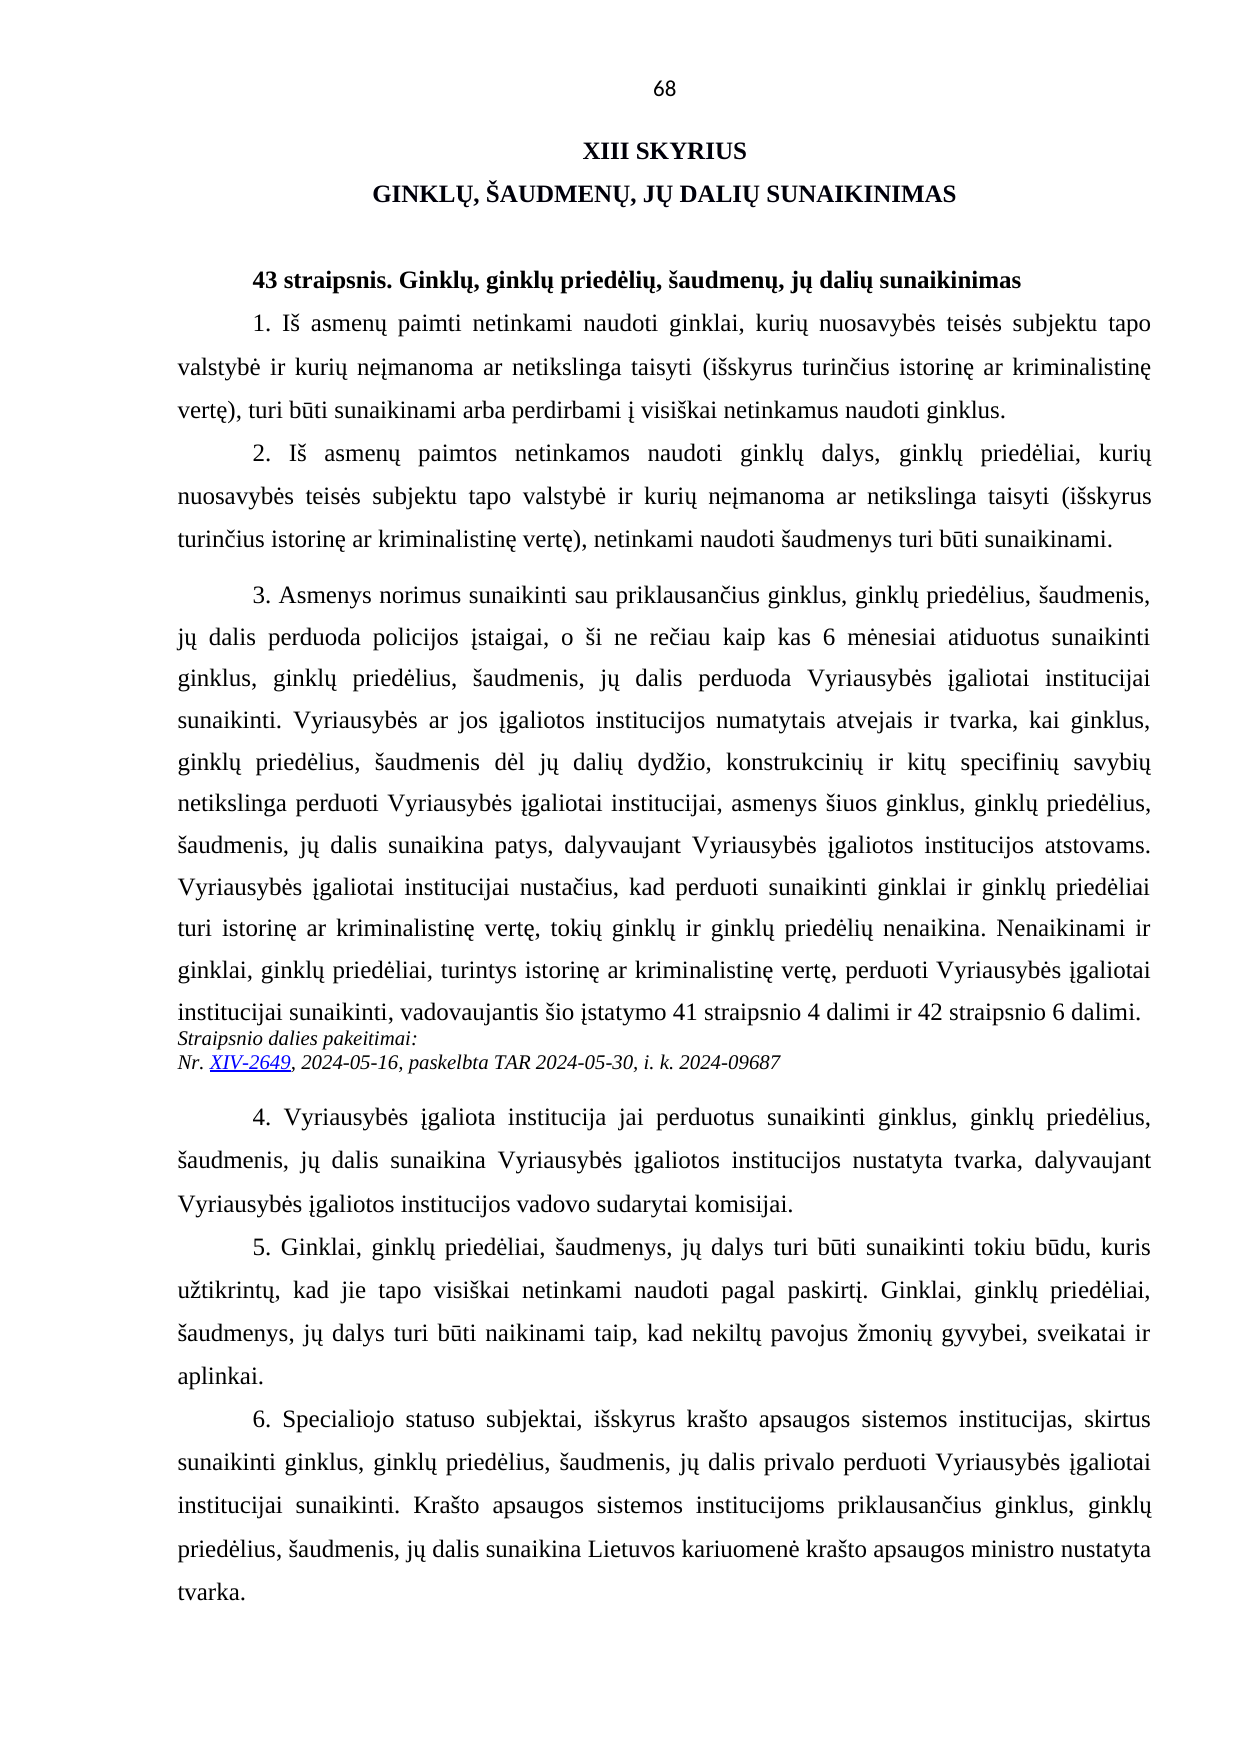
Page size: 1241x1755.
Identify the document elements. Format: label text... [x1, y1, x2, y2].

text Straipsnio dalies pakeitimai: [177, 1026, 1152, 1049]
text 4. Vyriausybės įgaliota institucija jai perduotus sunaikinti ginklus, ginklų priedėlius, šaudmenis, jų dalis sunaikina Vyriausybės įgaliotos institucijos nustatyta tvarka, dalyvaujant Vyriausybės įgaliotos institucijos vadovo sudarytai komisijai. [177, 1102, 1152, 1217]
text 3. Asmenys norimus sunaikinti sau priklausančius ginklus, ginklų priedėlius, šaudmenis, jų dalis perduoda policijos įstaigai, o ši ne rečiau kaip kas 6 mėnesiai atiduotus sunaikinti ginklus, ginklų priedėlius, šaudmenis, jų dalis perduoda Vyriausybės įgaliotai institucijai sunaikinti. Vyriausybės ar jos įgaliotos institucijos numatytais atvejais ir tvarka, kai ginklus, ginklų priedėlius, šaudmenis dėl jų dalių dydžio, konstrukcinių ir kitų specifinių savybių netikslinga perduoti Vyriausybės įgaliotai institucijai, asmenys šiuos ginklus, ginklų priedėlius, šaudmenis, jų dalis sunaikina patys, dalyvaujant Vyriausybės įgaliotos institucijos atstovams. Vyriausybės įgaliotai institucijai nustačius, kad perduoti sunaikinti ginklai ir ginklų priedėliai turi istorinę ar kriminalistinę vertę, tokių ginklų ir ginklų priedėlių nenaikina. Nenaikinami ir ginklai, ginklų priedėliai, turintys istorinę ar kriminalistinę vertę, perduoti Vyriausybės įgaliotai institucijai sunaikinti, vadovaujantis šio įstatymo 41 straipsnio 4 dalimi ir 42 straipsnio 6 dalimi. [177, 567, 1152, 1026]
text 5. Ginklai, ginklų priedėliai, šaudmenys, jų dalys turi būti sunaikinti tokiu būdu, kuris užtikrintų, kad jie tapo visiškai netinkami naudoti pagal paskirtį. Ginklai, ginklų priedėliai, šaudmenys, jų dalys turi būti naikinami taip, kad nekiltų pavojus žmonių gyvybei, sveikatai ir aplinkai. [177, 1232, 1152, 1390]
text Nr. XIV-2649, 2024-05-16, paskelbta TAR 2024-05-30, i. k. 2024-09687 [177, 1049, 1152, 1074]
text 6. Specialiojo statuso subjektai, išskyrus krašto apsaugos sistemos institucijas, skirtus sunaikinti ginklus, ginklų priedėlius, šaudmenis, jų dalis privalo perduoti Vyriausybės įgaliotai institucijai sunaikinti. Krašto apsaugos sistemos institucijoms priklausančius ginklus, ginklų priedėlius, šaudmenis, jų dalis sunaikina Lietuvos kariuomenė krašto apsaugos ministro nustatyta tvarka. [177, 1404, 1152, 1606]
text 1. Iš asmenų paimti netinkami naudoti ginklai, kurių nuosavybės teisės subjektu tapo valstybė ir kurių neįmanoma ar netikslinga taisyti (išskyrus turinčius istorinę ar kriminalistinę vertę), turi būti sunaikinami arba perdirbami į visiškai netinkamus naudoti ginklus. [177, 308, 1152, 423]
text 43 straipsnis. Ginklų, ginklų priedėlių, šaudmenų, jų dalių sunaikinimas [177, 265, 1152, 294]
text GINKLŲ, ŠAUDMENŲ, JŲ DALIŲ SUNAIKINIMAS [177, 179, 1152, 208]
text XIII SKYRIUS [177, 136, 1152, 165]
text 2. Iš asmenų paimtos netinkamos naudoti ginklų dalys, ginklų priedėliai, kurių nuosavybės teisės subjektu tapo valstybė ir kurių neįmanoma ar netikslinga taisyti (išskyrus turinčius istorinę ar kriminalistinę vertę), netinkami naudoti šaudmenys turi būti sunaikinami. [177, 438, 1152, 553]
